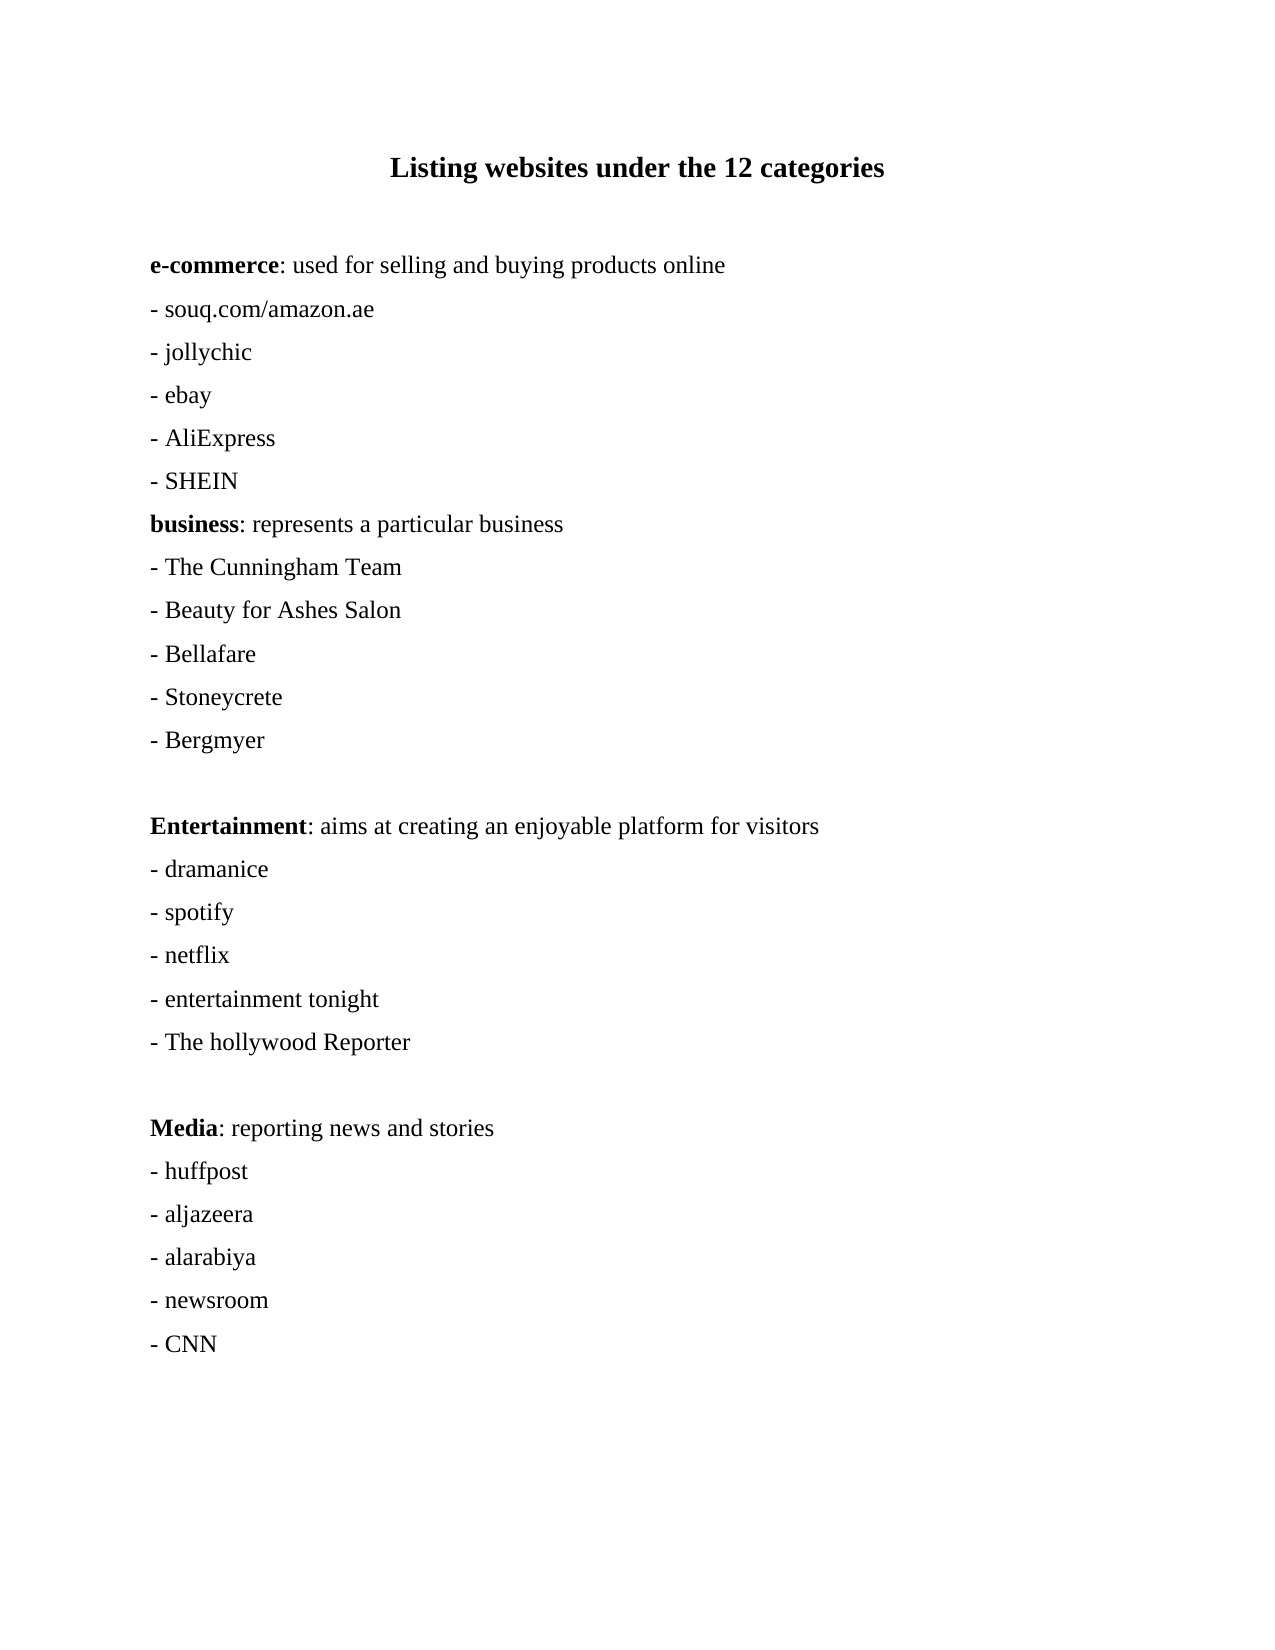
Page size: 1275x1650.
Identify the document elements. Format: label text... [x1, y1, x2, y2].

text - Bergmyer [150, 725, 1125, 754]
text - aljazeera [150, 1199, 1125, 1228]
text e-commerce: used for selling and buying products online [150, 251, 1125, 279]
text Listing websites under the 12 categories [150, 150, 1125, 183]
text - CNN [150, 1329, 1125, 1357]
text Media: reporting news and stories [150, 1113, 1125, 1142]
text - Stoneycrete [150, 682, 1125, 711]
text business: represents a particular business [150, 509, 1125, 538]
text - entertainment tonight [150, 984, 1125, 1012]
text - AliExpress [150, 423, 1125, 452]
text - The hollywood Reporter [150, 1027, 1125, 1056]
text - Bellafare [150, 639, 1125, 667]
text - ebay [150, 380, 1125, 409]
text - dramanice [150, 854, 1125, 883]
text - The Cunningham Team [150, 552, 1125, 581]
text Entertainment: aims at creating an enjoyable platform for visitors [150, 811, 1125, 840]
text - souq.com/amazon.ae [150, 294, 1125, 322]
text - newsroom [150, 1286, 1125, 1314]
text - Beauty for Ashes Salon [150, 596, 1125, 624]
text - SHEIN [150, 466, 1125, 495]
text - jollychic [150, 337, 1125, 366]
text - huffpost [150, 1156, 1125, 1185]
text - spotify [150, 897, 1125, 926]
text - alarabiya [150, 1242, 1125, 1271]
text - netflix [150, 941, 1125, 969]
